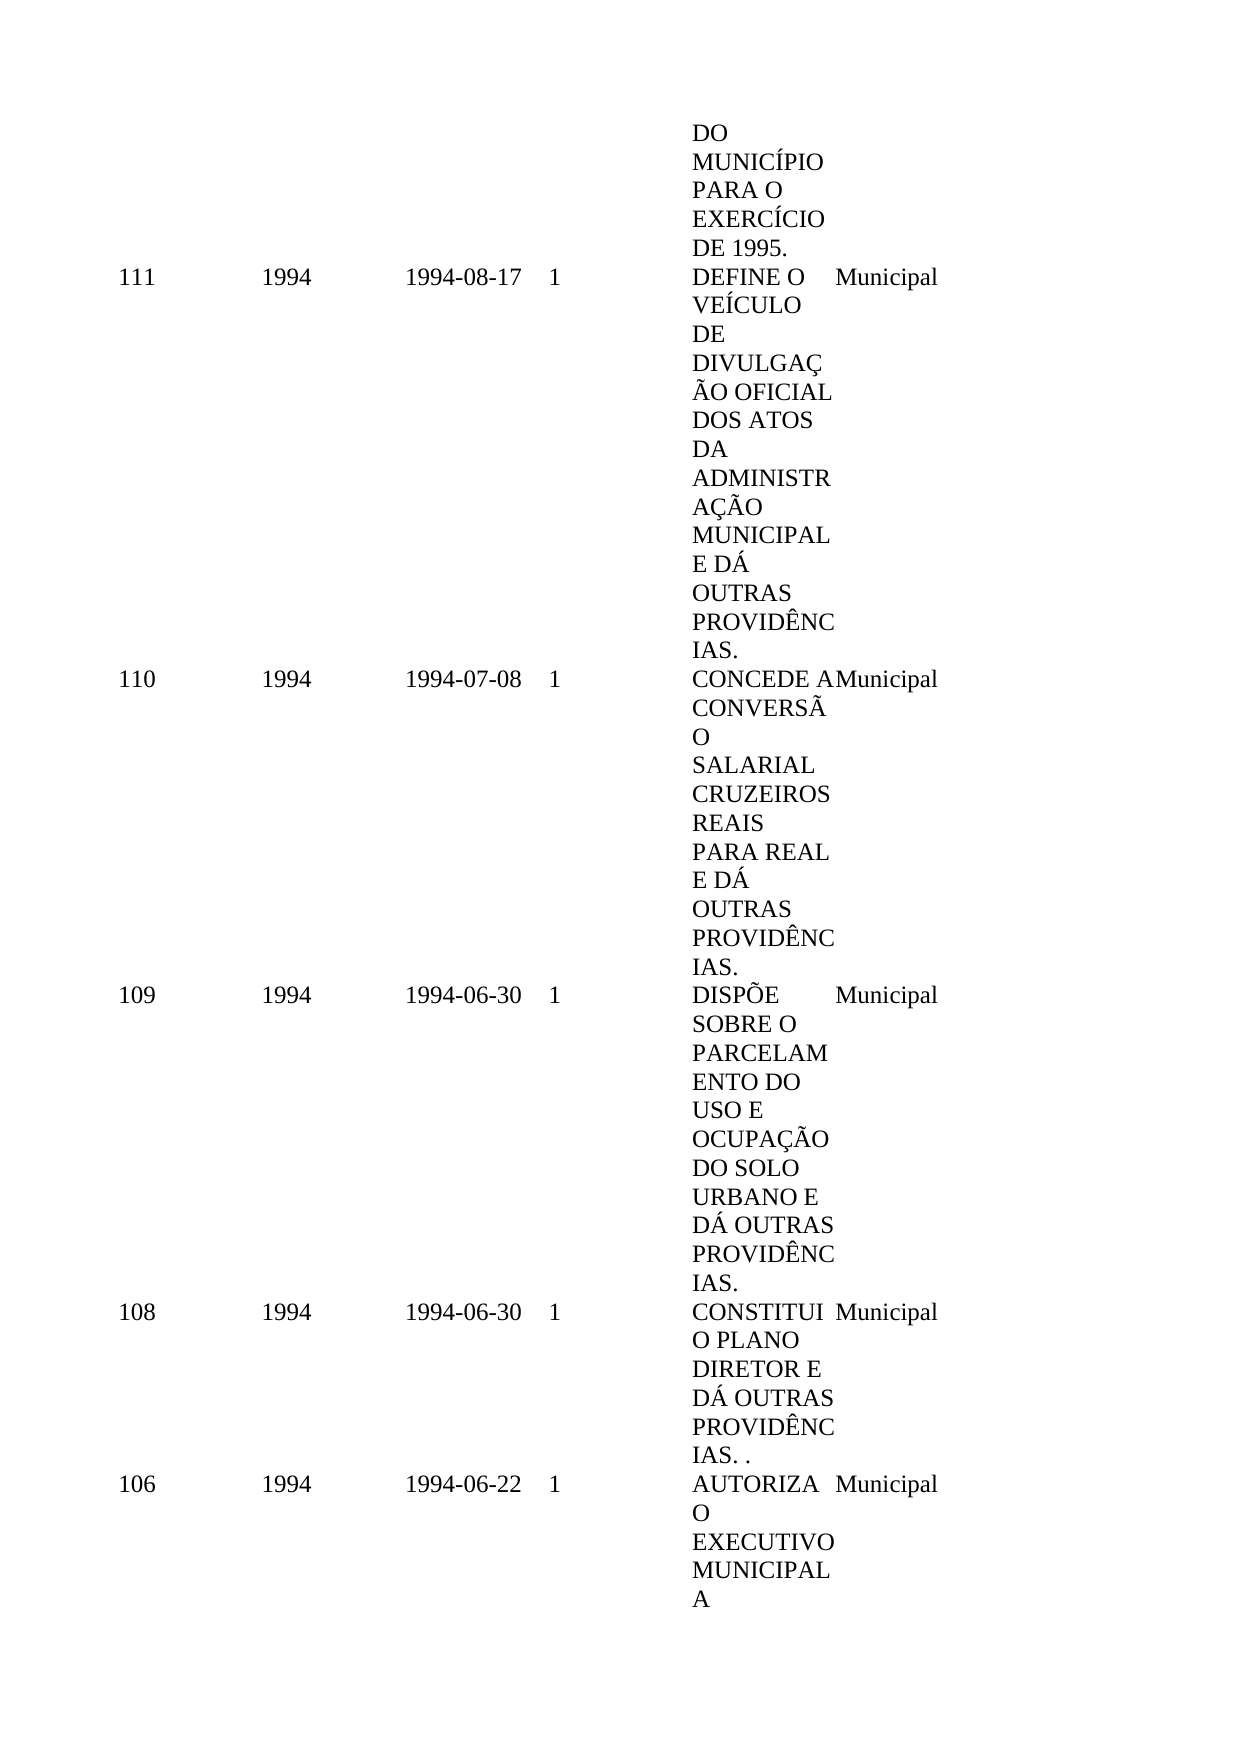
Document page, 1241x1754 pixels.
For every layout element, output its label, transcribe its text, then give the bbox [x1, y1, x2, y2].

table_cell 1994 [261, 262, 405, 664]
table_cell Municipal [835, 1469, 979, 1613]
table_cell 1 [548, 1297, 692, 1469]
table_cell [979, 262, 1122, 664]
table_cell 1994 [261, 981, 405, 1297]
table_cell 111 [118, 262, 261, 664]
table_cell DO MUNICÍPIO PARA O EXERCÍCIO DE 1995. [692, 118, 835, 262]
table_cell [979, 118, 1122, 262]
table_cell [979, 1297, 1122, 1469]
table_cell 1 [548, 981, 692, 1297]
table_cell 1 [548, 664, 692, 981]
table_cell [118, 118, 261, 262]
table_cell [979, 1469, 1122, 1613]
table_cell 1994-08-17 [405, 262, 548, 664]
table_cell [405, 118, 548, 262]
table_cell [261, 118, 405, 262]
table_cell AUTORIZA O EXECUTIVO MUNICIPAL A [692, 1469, 835, 1613]
table_cell 106 [118, 1469, 261, 1613]
table_cell [979, 664, 1122, 981]
table_cell CONSTITUI O PLANO DIRETOR E DÁ OUTRAS PROVIDÊNCIAS. . [692, 1297, 835, 1469]
table_cell 1994-06-30 [405, 1297, 548, 1469]
table_cell Municipal [835, 981, 979, 1297]
table_cell 1994-06-30 [405, 981, 548, 1297]
table_cell DISPÕE SOBRE O PARCELAMENTO DO USO E OCUPAÇÃO DO SOLO URBANO E DÁ OUTRAS PROVIDÊNCIAS. [692, 981, 835, 1297]
table_cell Municipal [835, 262, 979, 664]
table_cell 1994-07-08 [405, 664, 548, 981]
table_cell 110 [118, 664, 261, 981]
table_cell [548, 118, 692, 262]
table_cell [835, 118, 979, 262]
table_cell 109 [118, 981, 261, 1297]
table_cell 1994 [261, 664, 405, 981]
table_cell 1994 [261, 1297, 405, 1469]
table_cell [979, 981, 1122, 1297]
table_cell Municipal [835, 1297, 979, 1469]
table_cell Municipal [835, 664, 979, 981]
table_cell 1994-06-22 [405, 1469, 548, 1613]
table_cell 108 [118, 1297, 261, 1469]
table_cell 1 [548, 262, 692, 664]
table_cell DEFINE O VEÍCULO DE DIVULGAÇÃO OFICIAL DOS ATOS DA ADMINISTRAÇÃO MUNICIPAL E DÁ OUTRAS PROVIDÊNCIAS. [692, 262, 835, 664]
table_cell CONCEDE A CONVERSÃO SALARIAL CRUZEIROS REAIS PARA REAL E DÁ OUTRAS PROVIDÊNCIAS. [692, 664, 835, 981]
table_cell 1994 [261, 1469, 405, 1613]
table_cell 1 [548, 1469, 692, 1613]
